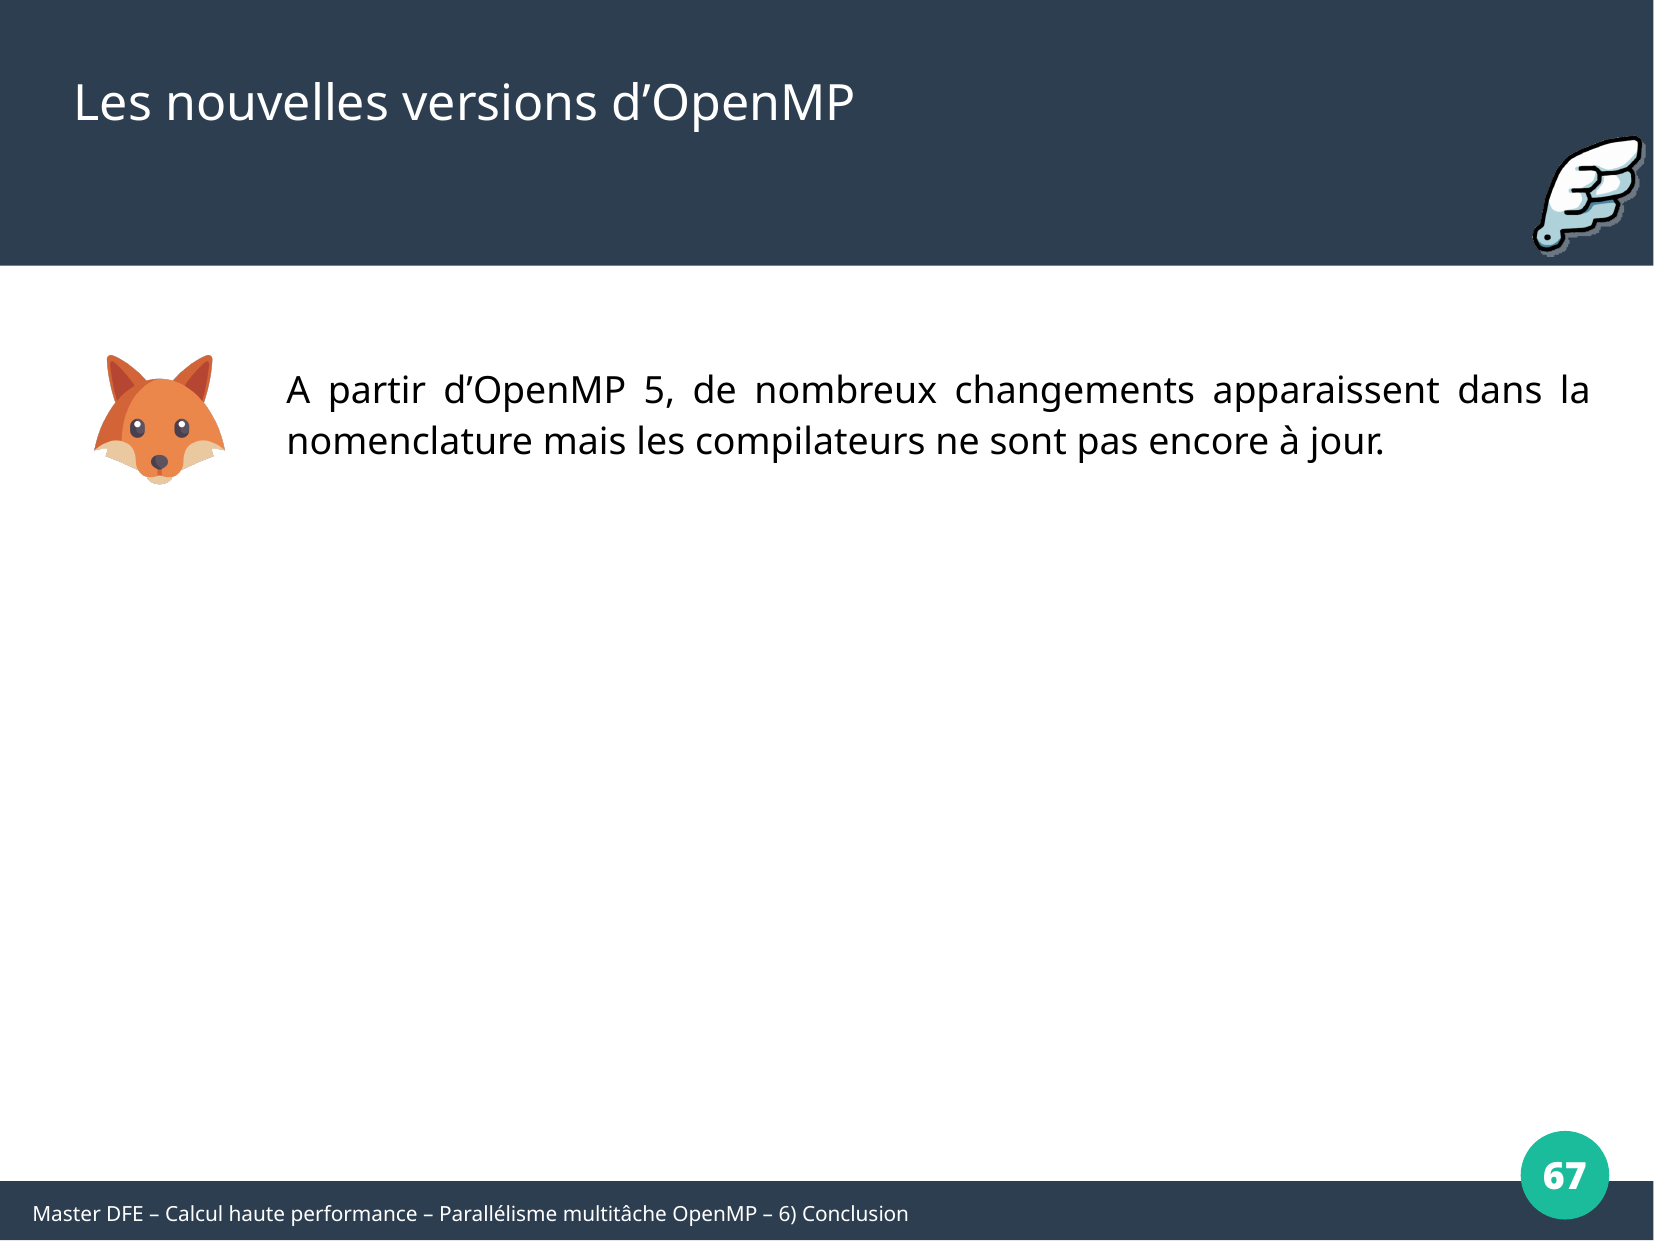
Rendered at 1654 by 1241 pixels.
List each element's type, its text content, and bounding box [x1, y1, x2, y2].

picture [1529, 134, 1646, 253]
text_box A partir d’OpenMP 5, de nombreux changements apparaissent dans la nomenclature mais les compilateurs ne sont pas encore à jour. [271, 356, 1607, 485]
text_box Master DFE – Calcul haute performance – Parallélisme multitâche OpenMP – 6) Conclusion [17, 1191, 1436, 1235]
picture [94, 354, 225, 485]
text_box Les nouvelles versions d’OpenMP [59, 59, 1477, 142]
